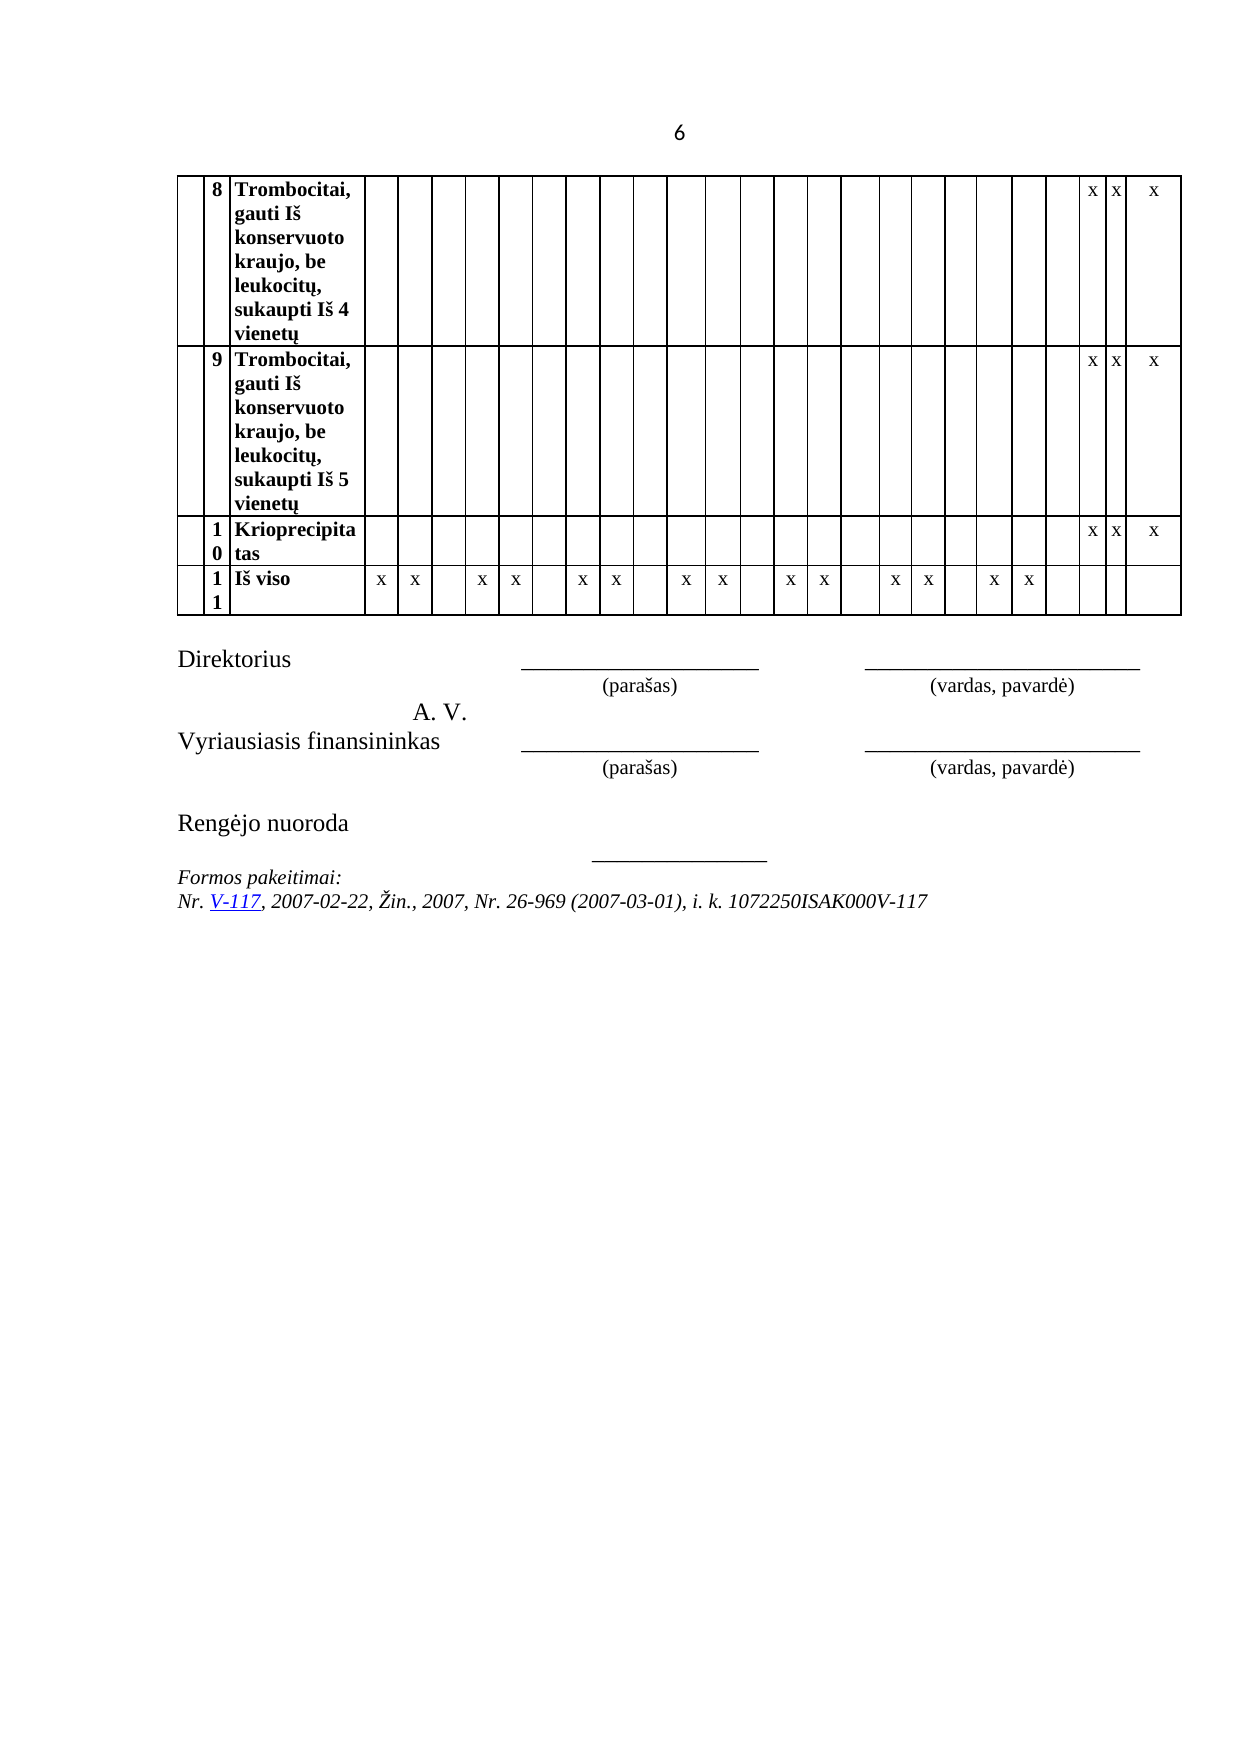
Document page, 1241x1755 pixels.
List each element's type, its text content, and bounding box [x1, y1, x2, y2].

table_cell [842, 177, 879, 345]
table_cell [808, 177, 840, 345]
text (parašas) (vardas, pavardė) [177, 755, 1181, 779]
table_cell 10 [205, 517, 229, 564]
table_cell [842, 517, 879, 564]
table_cell [466, 177, 498, 345]
table_cell [399, 517, 431, 564]
table_cell x [500, 566, 532, 614]
table_cell [775, 347, 807, 515]
table_cell [533, 347, 565, 515]
table_cell [741, 566, 773, 614]
table_cell [601, 517, 633, 564]
table_cell 9 [205, 347, 229, 515]
table_cell [601, 347, 633, 515]
table_cell [433, 566, 465, 614]
table_cell [668, 177, 705, 345]
text (parašas) (vardas, pavardė) [177, 673, 1181, 697]
table_cell [366, 177, 397, 345]
table_cell [741, 347, 773, 515]
table_cell x [1127, 517, 1180, 564]
table_cell x [399, 566, 431, 614]
text A. V. [177, 697, 1181, 726]
table_cell [634, 347, 666, 515]
table_cell [775, 517, 807, 564]
table_cell [912, 347, 944, 515]
table_cell [706, 517, 740, 564]
table_cell Iš viso [231, 566, 364, 614]
table_cell x [567, 566, 599, 614]
table_cell 11 [205, 566, 229, 614]
table_cell 8 [205, 177, 229, 345]
table_cell [946, 566, 976, 614]
table_cell [1013, 517, 1045, 564]
table_cell [433, 347, 465, 515]
table_cell [533, 517, 565, 564]
table_cell [366, 347, 397, 515]
text Rengėjo nuoroda [177, 808, 1181, 836]
table_cell x [880, 566, 911, 614]
table_cell [1047, 347, 1079, 515]
table_cell [912, 517, 944, 564]
table_cell x [912, 566, 944, 614]
table_cell [634, 566, 666, 614]
table_cell [567, 517, 599, 564]
table_cell [741, 177, 773, 345]
table_cell [842, 347, 879, 515]
table_cell [1047, 517, 1079, 564]
table_cell x [808, 566, 840, 614]
text Nr. V-117, 2007-02-22, Žin., 2007, Nr. 26-969 (2007-03-01), i. k. 1072250ISAK000V-117 [177, 889, 1181, 913]
table_cell [912, 177, 944, 345]
table_cell x [1127, 347, 1180, 515]
table_cell x [601, 566, 633, 614]
table_cell [842, 566, 879, 614]
table_cell [567, 347, 599, 515]
table_cell [808, 517, 840, 564]
text Formos pakeitimai: [177, 865, 1181, 889]
table_cell [706, 347, 740, 515]
table_cell [1127, 566, 1180, 614]
table_cell x [366, 566, 397, 614]
table_cell [946, 177, 976, 345]
table_cell [880, 517, 911, 564]
table_cell Trombocitai, gauti Iš konservuoto kraujo, be leukocitų, sukaupti Iš 4 vienetų [231, 177, 364, 345]
table_cell [706, 177, 740, 345]
table_cell [500, 517, 532, 564]
table_cell [466, 347, 498, 515]
table_cell [433, 517, 465, 564]
table_cell x [706, 566, 740, 614]
table_cell x [466, 566, 498, 614]
table_cell [601, 177, 633, 345]
table_cell x [775, 566, 807, 614]
table_cell [178, 347, 203, 515]
table_cell x [1080, 347, 1105, 515]
table_cell [178, 517, 203, 564]
table_cell [433, 177, 465, 345]
table_cell [366, 517, 397, 564]
table_cell [634, 517, 666, 564]
table_cell [1047, 177, 1079, 345]
table_cell [178, 566, 203, 614]
table_cell x [1013, 566, 1045, 614]
table_cell [880, 177, 911, 345]
table_cell [977, 347, 1011, 515]
table_cell x [1107, 347, 1125, 515]
table_cell [399, 177, 431, 345]
table_cell [668, 347, 705, 515]
table_cell [178, 177, 203, 345]
table_cell [880, 347, 911, 515]
table_cell [977, 517, 1011, 564]
table_cell [1080, 566, 1105, 614]
table_cell [1107, 566, 1125, 614]
table_cell [567, 177, 599, 345]
table_cell Trombocitai, gauti Iš konservuoto kraujo, be leukocitų, sukaupti Iš 5 vienetų [231, 347, 364, 515]
table_cell x [668, 566, 705, 614]
table_cell [668, 517, 705, 564]
table_cell x [1107, 517, 1125, 564]
table_cell x [1080, 517, 1105, 564]
table_cell x [1107, 177, 1125, 345]
table_cell [1013, 177, 1045, 345]
table_cell x [1080, 177, 1105, 345]
text ______________ [177, 836, 1181, 865]
table_cell x [977, 566, 1011, 614]
table_cell [741, 517, 773, 564]
table_cell [399, 347, 431, 515]
table_cell [977, 177, 1011, 345]
text Direktorius ___________________ ______________________ [177, 644, 1181, 673]
text Vyriausiasis finansininkas ___________________ ______________________ [177, 726, 1181, 755]
table_cell x [1127, 177, 1180, 345]
table_cell [1047, 566, 1079, 614]
table_cell [1013, 347, 1045, 515]
table_cell [533, 566, 565, 614]
table_cell [946, 517, 976, 564]
table_cell [500, 347, 532, 515]
table_cell [533, 177, 565, 345]
table_cell Krioprecipitatas [231, 517, 364, 564]
table_cell [775, 177, 807, 345]
table_cell [466, 517, 498, 564]
table_cell [500, 177, 532, 345]
table_cell [634, 177, 666, 345]
table_cell [946, 347, 976, 515]
table_cell [808, 347, 840, 515]
